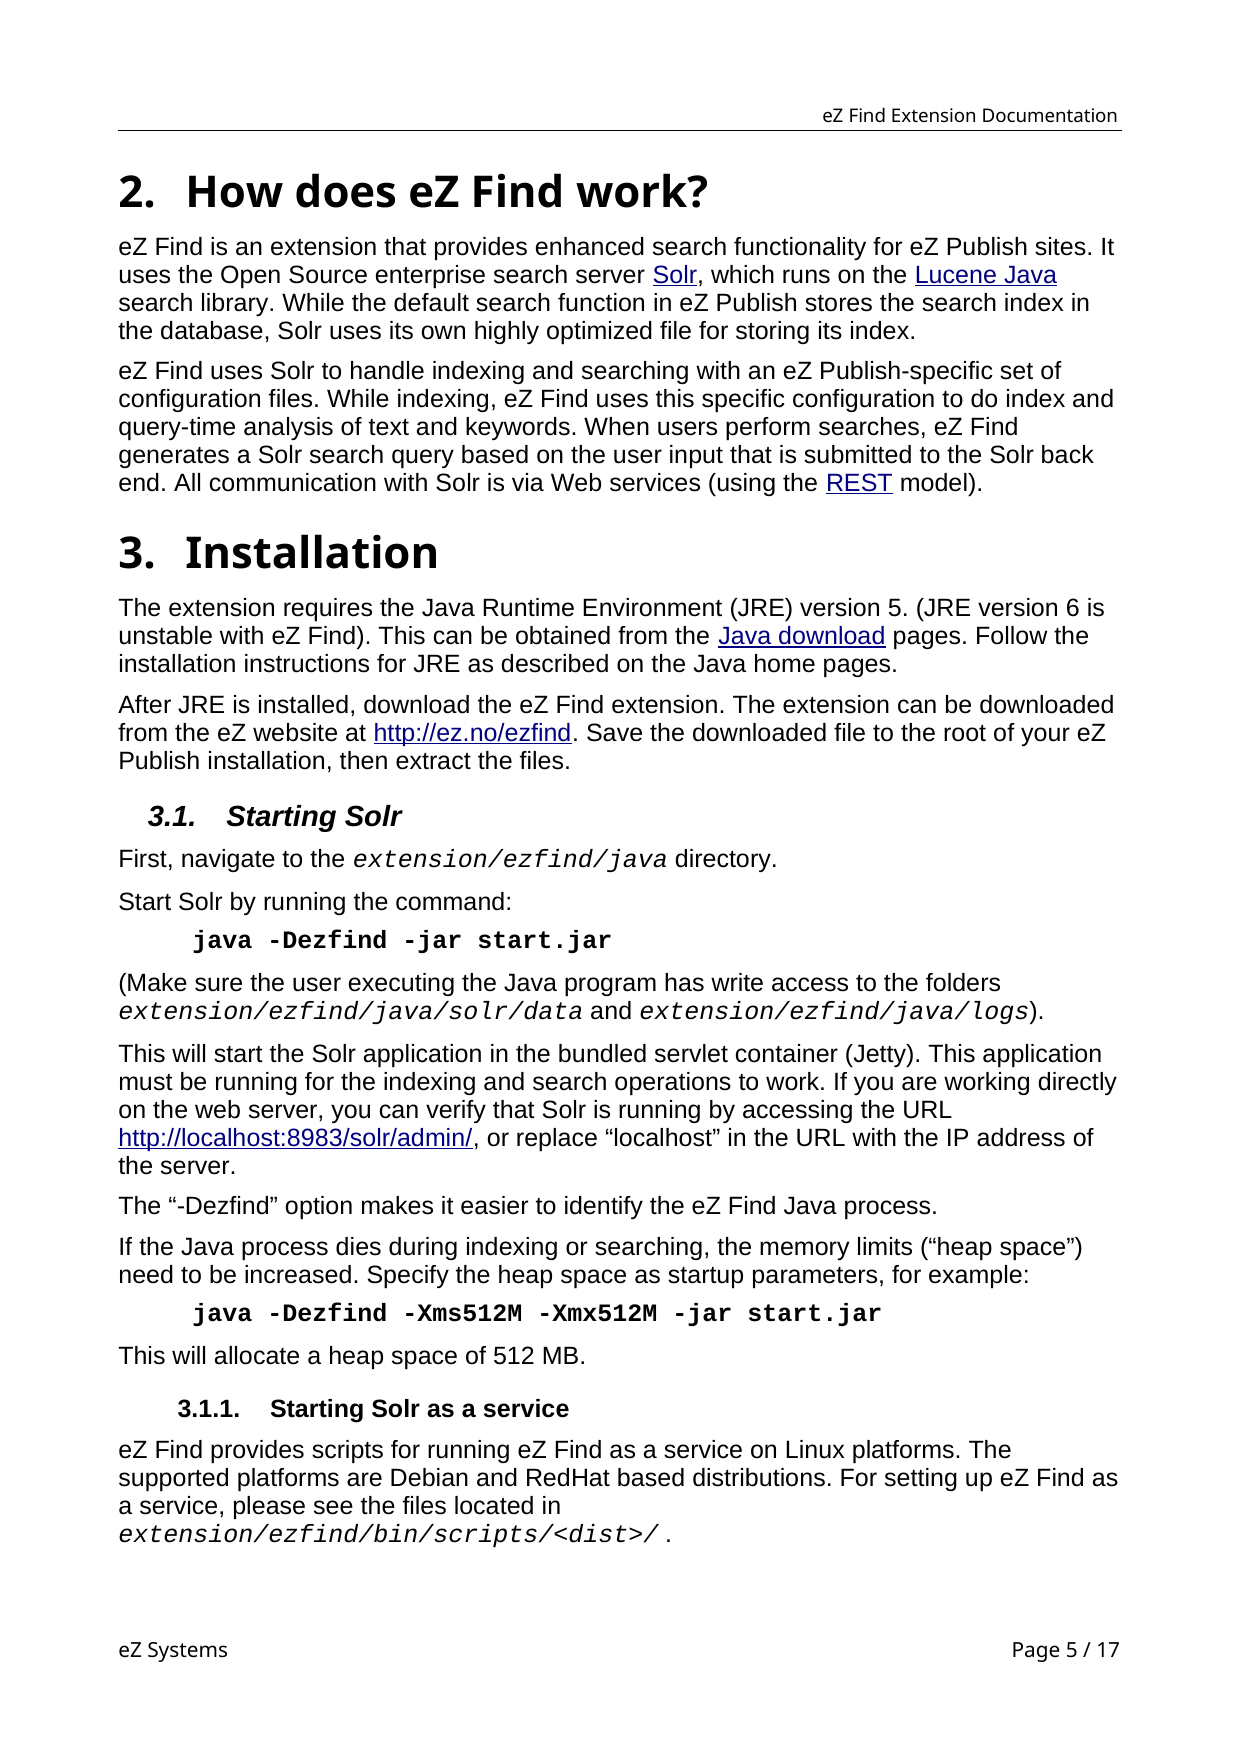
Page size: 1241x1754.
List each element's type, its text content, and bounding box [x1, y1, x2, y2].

text java -Dezfind -jar start.jar [192, 928, 1122, 956]
text If the Java process dies during indexing or searching, the memory limits (“heap space”) need to be increased. Specify the heap space as startup parameters, for example: [118, 1233, 1122, 1289]
subtitle Starting Solr as a service [177, 1395, 1122, 1423]
subtitle How does eZ Find work? [118, 160, 1122, 220]
subtitle Starting Solr [148, 799, 1122, 832]
text This will allocate a heap space of 512 MB. [118, 1342, 1122, 1370]
text eZ Find provides scripts for running eZ Find as a service on Linux platforms. The supported platforms are Debian and RedHat based distributions. For setting up eZ Find as a service, please see the files located in extension/ezfind/bin/scripts/<dist>/ . [118, 1435, 1122, 1550]
text The “-Dezfind” option makes it easier to identify the eZ Find Java process. [118, 1192, 1122, 1220]
text eZ Find is an extension that provides enhanced search functionality for eZ Publish sites. It uses the Open Source enterprise search server Solr, which runs on the Lucene Java search library. While the default search function in eZ Publish stores the search index in the database, Solr uses its own highly optimized file for storing its index. [118, 232, 1122, 344]
text (Make sure the user executing the Java program has write access to the folders extension/ezfind/java/solr/data and extension/ezfind/java/logs). [118, 969, 1122, 1027]
text First, navigate to the extension/ezfind/java directory. [118, 845, 1122, 875]
text eZ Find uses Solr to handle indexing and searching with an eZ Publish-specific set of configuration files. While indexing, eZ Find uses this specific configuration to do index and query-time analysis of text and keywords. When users perform searches, eZ Find generates a Solr search query based on the user input that is submitted to the Solr back end. All communication with Solr is via Web services (using the REST model). [118, 357, 1122, 497]
text The extension requires the Java Runtime Environment (JRE) version 5. (JRE version 6 is unstable with eZ Find). This can be obtained from the Java download pages. Follow the installation instructions for JRE as described on the Java home pages. [118, 594, 1122, 678]
text java -Dezfind -Xms512M -Xmx512M -jar start.jar [192, 1301, 1122, 1329]
text This will start the Solr application in the bundled servlet container (Jetty). This application must be running for the indexing and search operations to work. If you are working directly on the web server, you can verify that Solr is running by accessing the URL http://localhost:8983/solr/admin/, or replace “localhost” in the URL with the IP address of the server. [118, 1039, 1122, 1179]
subtitle Installation [118, 522, 1122, 581]
text Start Solr by running the command: [118, 887, 1122, 916]
text After JRE is installed, download the eZ Find extension. The extension can be downloaded from the eZ website at http://ez.no/ezfind. Save the downloaded file to the root of your eZ Publish installation, then extract the files. [118, 691, 1122, 774]
